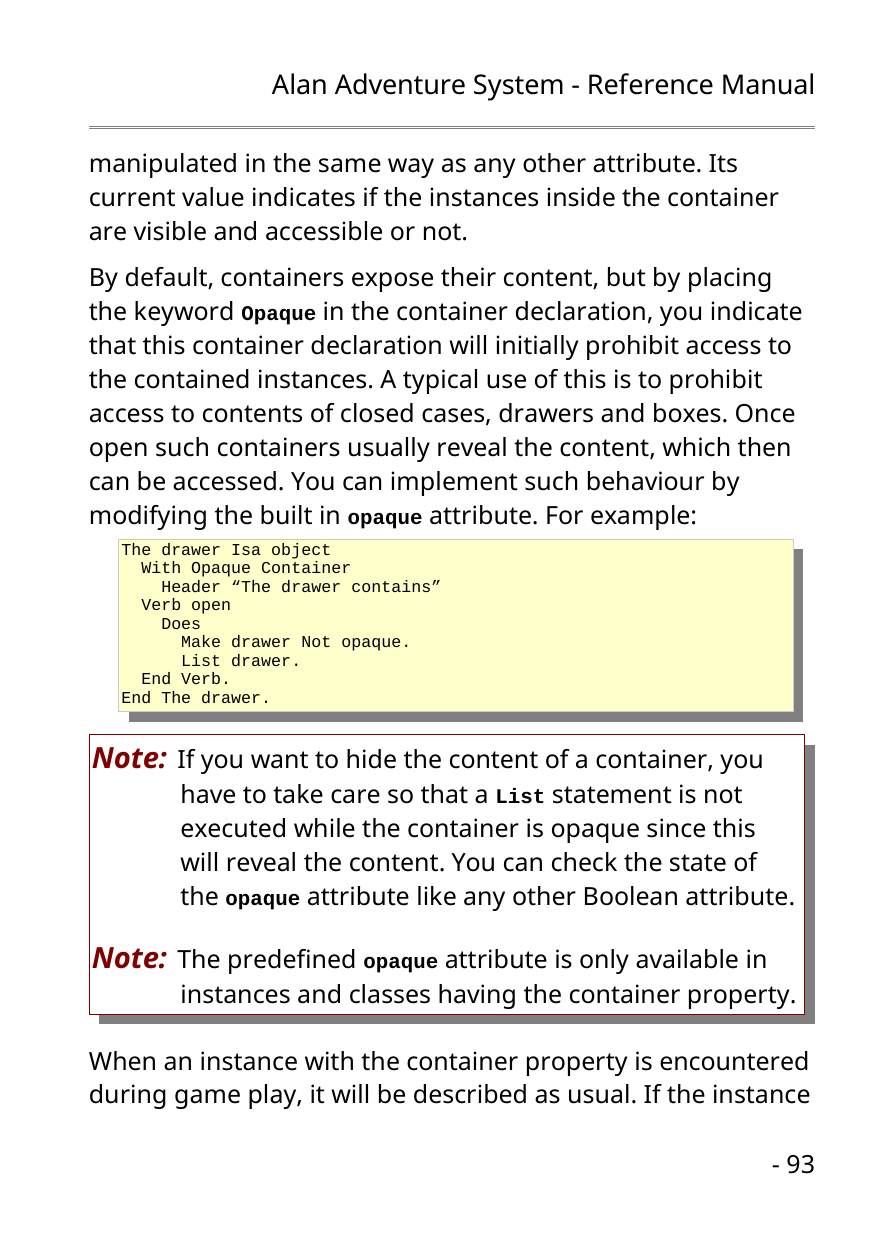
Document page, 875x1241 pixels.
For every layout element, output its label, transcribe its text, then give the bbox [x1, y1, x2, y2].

text The drawer Isa object With Opaque Container Header “The drawer contains” Verb open Does Make drawer Not opaque. List drawer. End Verb. End The drawer. [119, 540, 793, 711]
text By default, containers expose their content, but by placing the keyword Opaque in the container declaration, you indicate that this container declaration will initially prohibit access to the contained instances. A typical use of this is to prohibit access to contents of closed cases, drawers and boxes. Once open such containers usually reveal the content, which then can be accessed. You can implement such behaviour by modifying the built in opaque attribute. For example: [88, 260, 815, 532]
list If you want to hide the content of a container, you have to take care so that a List statement is not executed while the container is opaque since this will reveal the content. You can check the state of the opaque attribute like any other Boolean attribute. [90, 735, 804, 913]
text When an instance with the container property is encountered during game play, it will be described as usual. If the instance [88, 1043, 815, 1111]
text manipulated in the same way as any other attribute. Its current value indicates if the instances inside the container are visible and accessible or not. [88, 146, 815, 247]
list The predefined opaque attribute is only available in instances and classes having the container property. [90, 934, 804, 1014]
